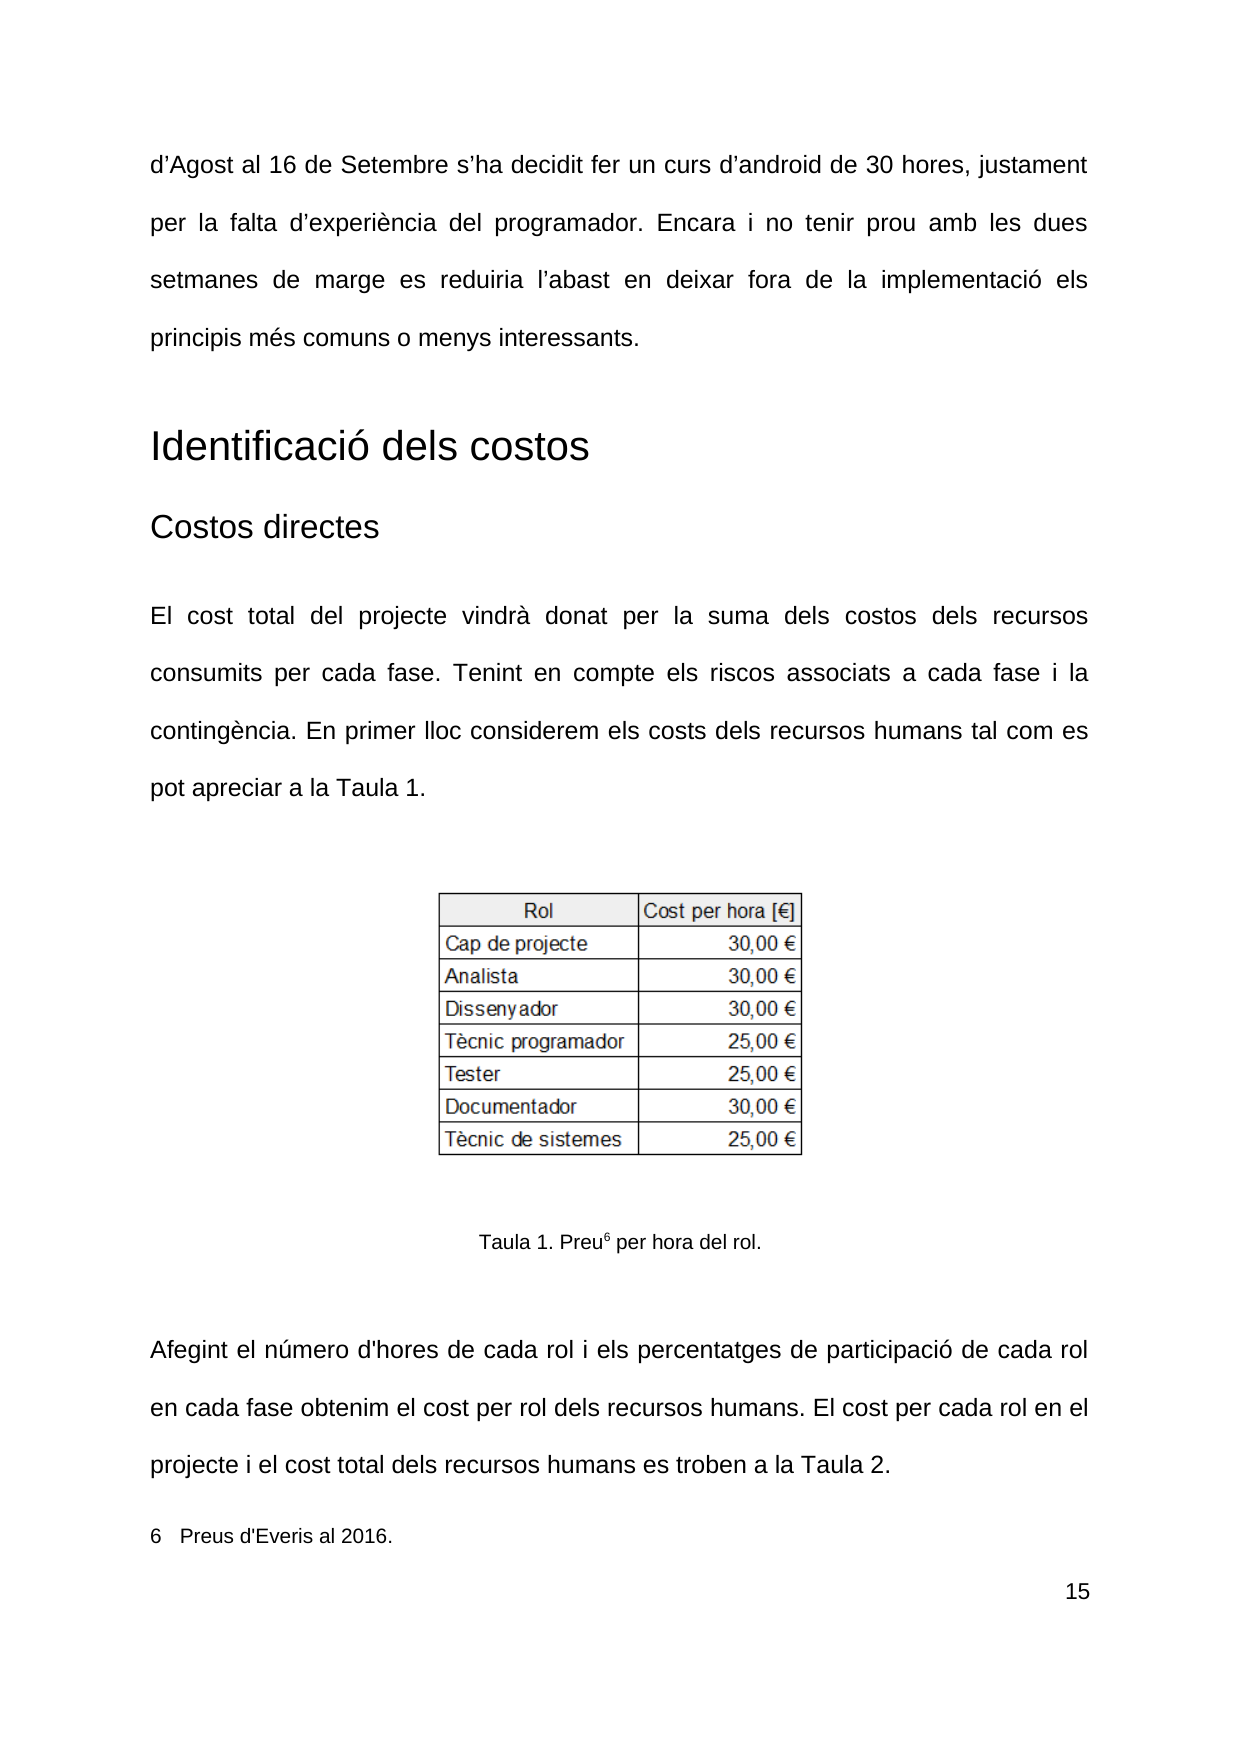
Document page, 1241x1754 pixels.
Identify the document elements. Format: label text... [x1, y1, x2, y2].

text d’Agost al 16 de Setembre s’ha decidit fer un curs d’android de 30 hores, justament per la falta d’experiència del programador. Encara i no tenir prou amb les dues setmanes de marge es reduiria l’abast en deixar fora de la implementació els principis més comuns o menys interessants. [150, 150, 1090, 351]
subtitle Costos directes [150, 507, 1090, 546]
text Preus d'Everis al 2016. [150, 1524, 1090, 1548]
subtitle Identificació dels costos [150, 422, 1090, 469]
text Taula 1. Preu per hora del rol. [150, 1230, 1090, 1254]
picture [435, 888, 805, 1159]
text El cost total del projecte vindrà donat per la suma dels costos dels recursos consumits per cada fase. Tenint en compte els riscos associats a cada fase i la contingència. En primer lloc considerem els costs dels recursos humans tal com es pot apreciar a la Taula 1. [150, 601, 1090, 802]
text Afegint el número d'hores de cada rol i els percentatges de participació de cada rol en cada fase obtenim el cost per rol dels recursos humans. El cost per cada rol en el projecte i el cost total dels recursos humans es troben a la Taula 2. [150, 1336, 1090, 1479]
